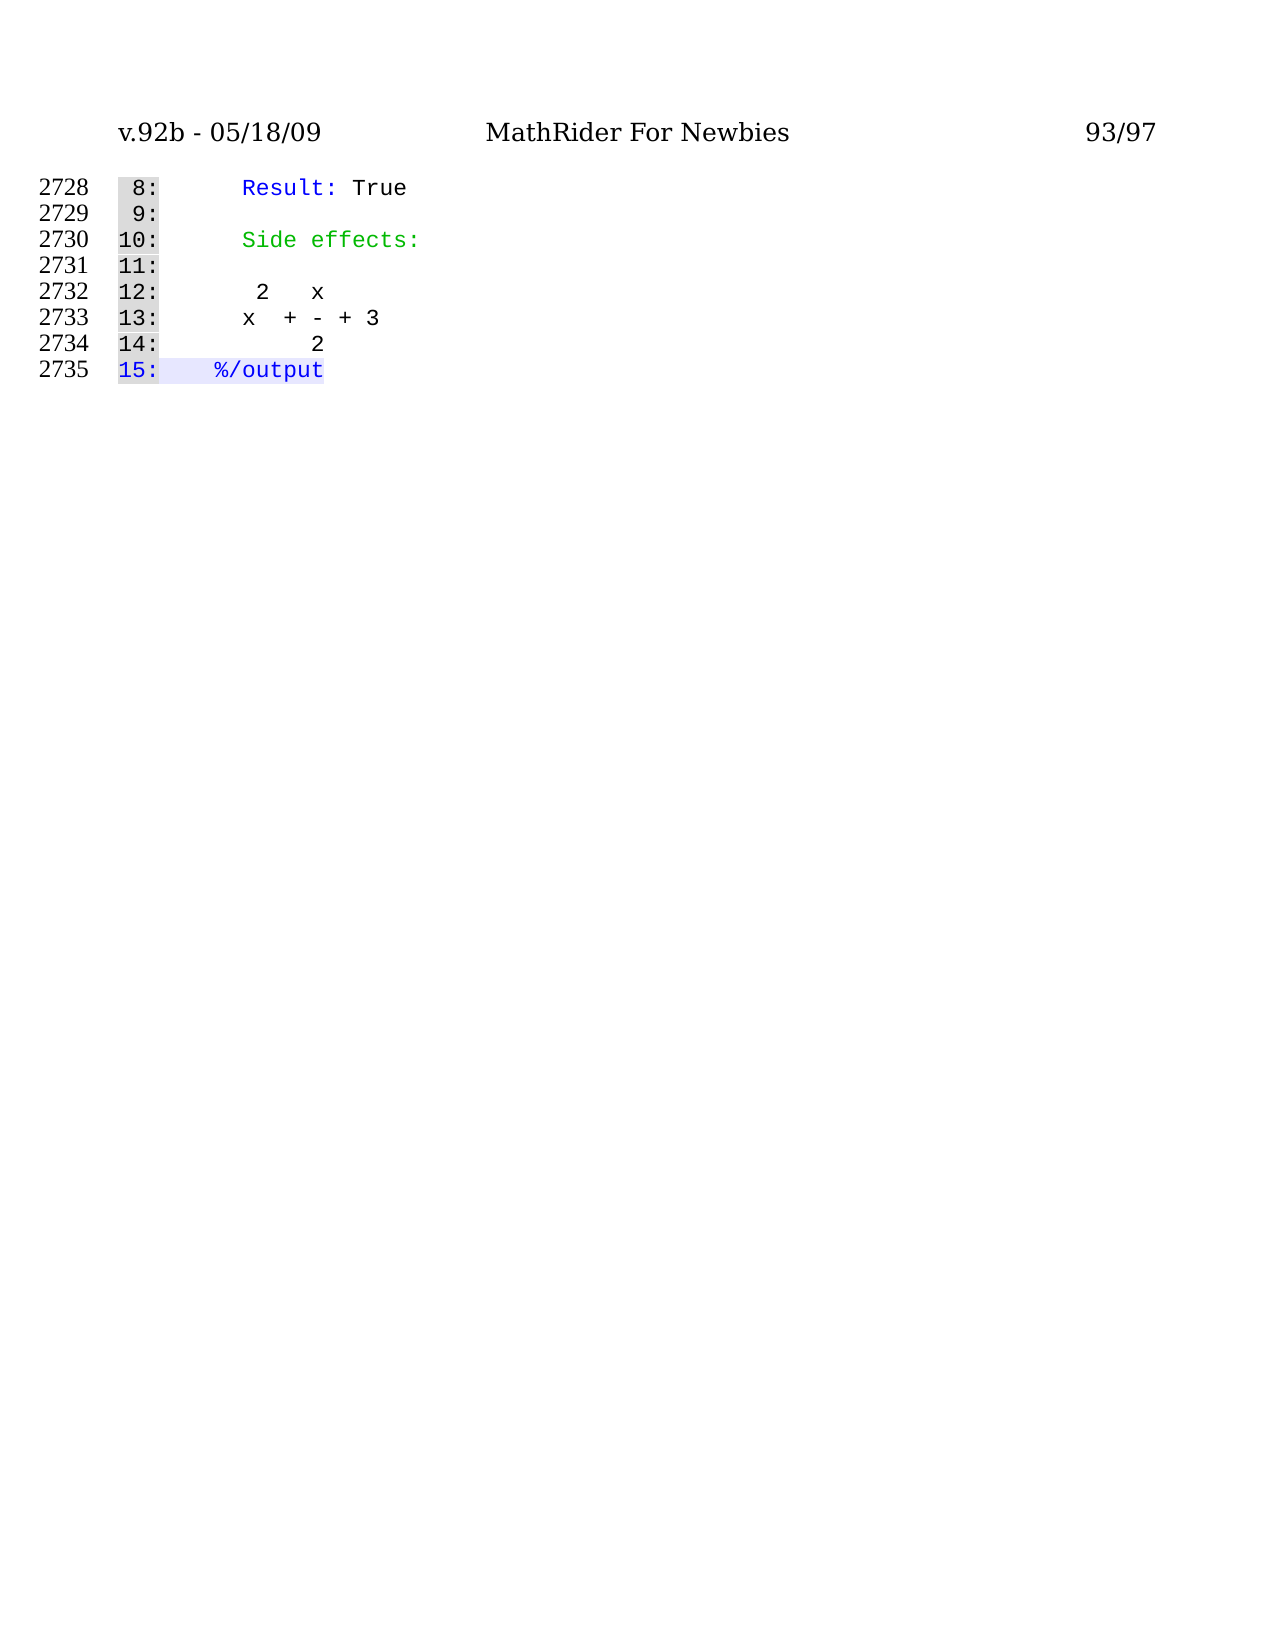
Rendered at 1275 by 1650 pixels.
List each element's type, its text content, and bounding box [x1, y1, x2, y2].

text 13: x + - + 3 [118, 306, 1157, 332]
text 10: Side effects: [118, 229, 1157, 254]
text 15: %/output [118, 358, 1157, 384]
text 12: 2 x [118, 281, 1157, 306]
text 8: Result: True [118, 177, 1157, 203]
text 11: [118, 254, 1157, 281]
text 14: 2 [118, 332, 1157, 358]
text 9: [118, 203, 1157, 229]
